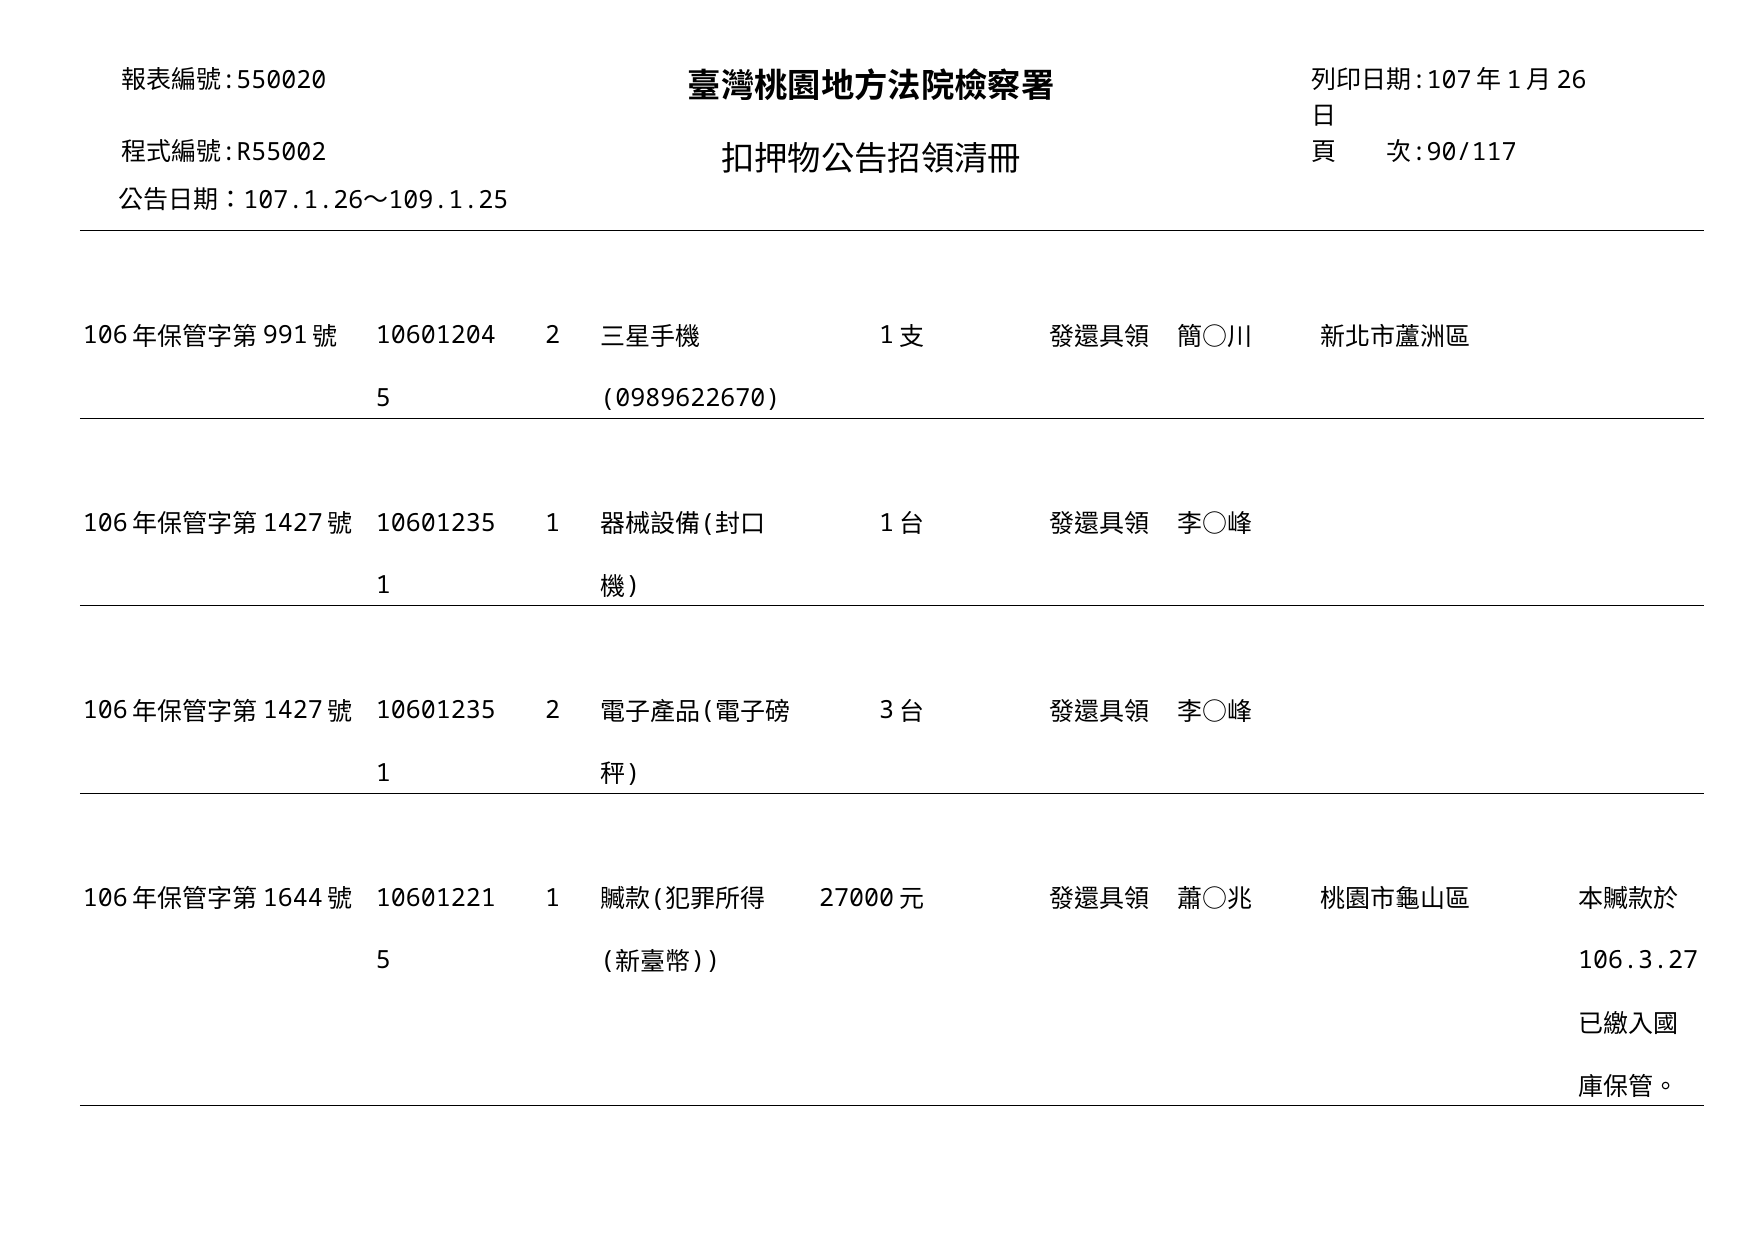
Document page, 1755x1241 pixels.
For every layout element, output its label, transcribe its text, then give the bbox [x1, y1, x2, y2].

table_cell 27000元 [808, 794, 927, 1105]
table_cell [1575, 231, 1704, 417]
table_cell 106年保管字第1644號 [80, 794, 373, 1105]
table_cell 新北市蘆洲區 [1317, 231, 1575, 417]
table_cell 106012351 [373, 606, 507, 792]
table_cell 1支 [808, 231, 927, 417]
table_cell [927, 794, 1046, 1105]
table_cell 106年保管字第1427號 [80, 419, 373, 605]
table_cell 2 [507, 231, 597, 417]
table_cell 106年保管字第1427號 [80, 606, 373, 792]
table_cell [1575, 419, 1704, 605]
table_cell 1台 [808, 419, 927, 605]
table_cell 桃園市龜山區 [1317, 794, 1575, 1105]
table_cell 3台 [808, 606, 927, 792]
table_cell [1317, 606, 1575, 792]
table_cell [1317, 419, 1575, 605]
table_cell [927, 231, 1046, 417]
table_cell 本贓款於106.3.27已繳入國庫保管。 [1575, 794, 1704, 1105]
table_cell 李○峰 [1175, 606, 1317, 792]
table_cell 器械設備(封口機) [597, 419, 807, 605]
table_cell 三星手機(0989622670) [597, 231, 807, 417]
table_cell [927, 606, 1046, 792]
table_cell 106012215 [373, 794, 507, 1105]
table_cell 電子產品(電子磅秤) [597, 606, 807, 792]
table_cell 發還具領 [1046, 419, 1175, 605]
table_cell 發還具領 [1046, 794, 1175, 1105]
table_cell 1 [507, 794, 597, 1105]
table_cell 發還具領 [1046, 231, 1175, 417]
table_cell 106012351 [373, 419, 507, 605]
table_cell 106年保管字第991號 [80, 231, 373, 417]
table_cell 李○峰 [1175, 419, 1317, 605]
table_cell 1 [507, 419, 597, 605]
table_cell [1575, 606, 1704, 792]
table_cell 蕭○兆 [1175, 794, 1317, 1105]
table_cell 2 [507, 606, 597, 792]
table_cell [927, 419, 1046, 605]
table_cell 簡○川 [1175, 231, 1317, 417]
table_cell 發還具領 [1046, 606, 1175, 792]
table_cell 贓款(犯罪所得(新臺幣)) [597, 794, 807, 1105]
table_cell 106012045 [373, 231, 507, 417]
